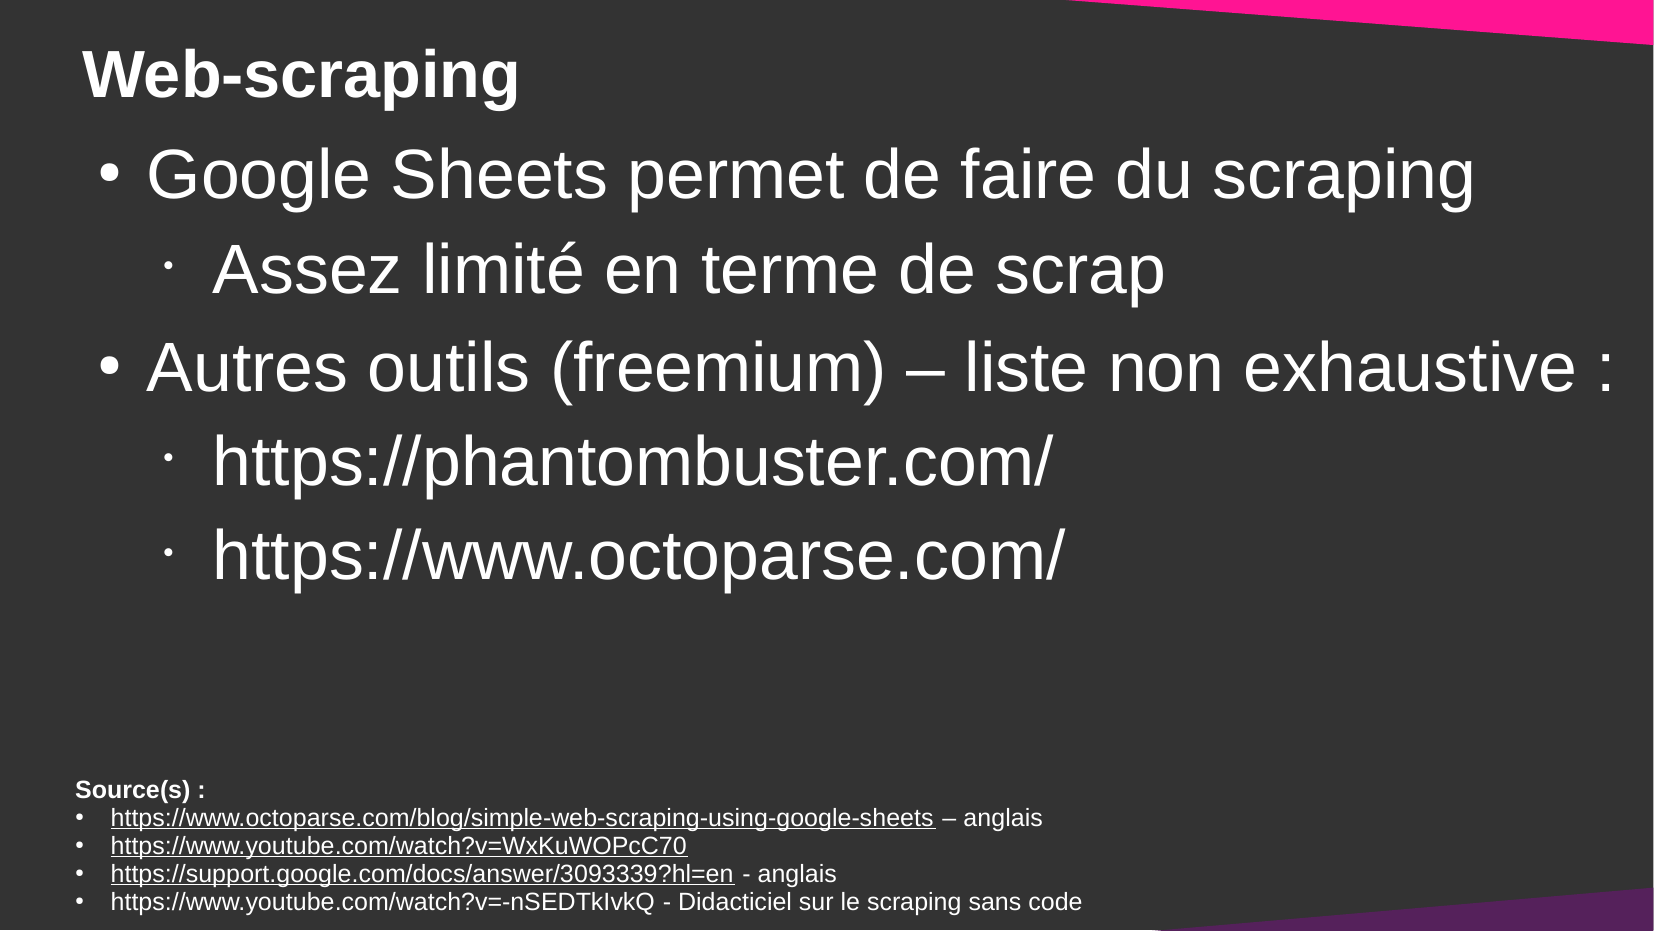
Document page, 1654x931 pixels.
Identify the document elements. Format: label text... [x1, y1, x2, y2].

text_box Source(s) : https://www.octoparse.com/blog/simple-web-scraping-using-google-sheets – anglais https://www.youtube.com/watch?v=WxKuWOPcC70 https://support.google.com/docs/answer/3093339?hl=en - anglais https://www.youtube.com/watch?v=-nSEDTkIvkQ - Didacticiel sur le scraping sans code [60, 768, 1546, 924]
list Google Sheets permet de faire du scraping Assez limité en terme de scrap Autres outils (freemium) – liste non exhaustive : https://phantombuster.com/ https://www.octoparse.com/ [80, 135, 1620, 662]
title Web-scraping [82, 37, 1571, 122]
text_box [1152, 887, 1654, 931]
text_box [1065, 0, 1654, 46]
